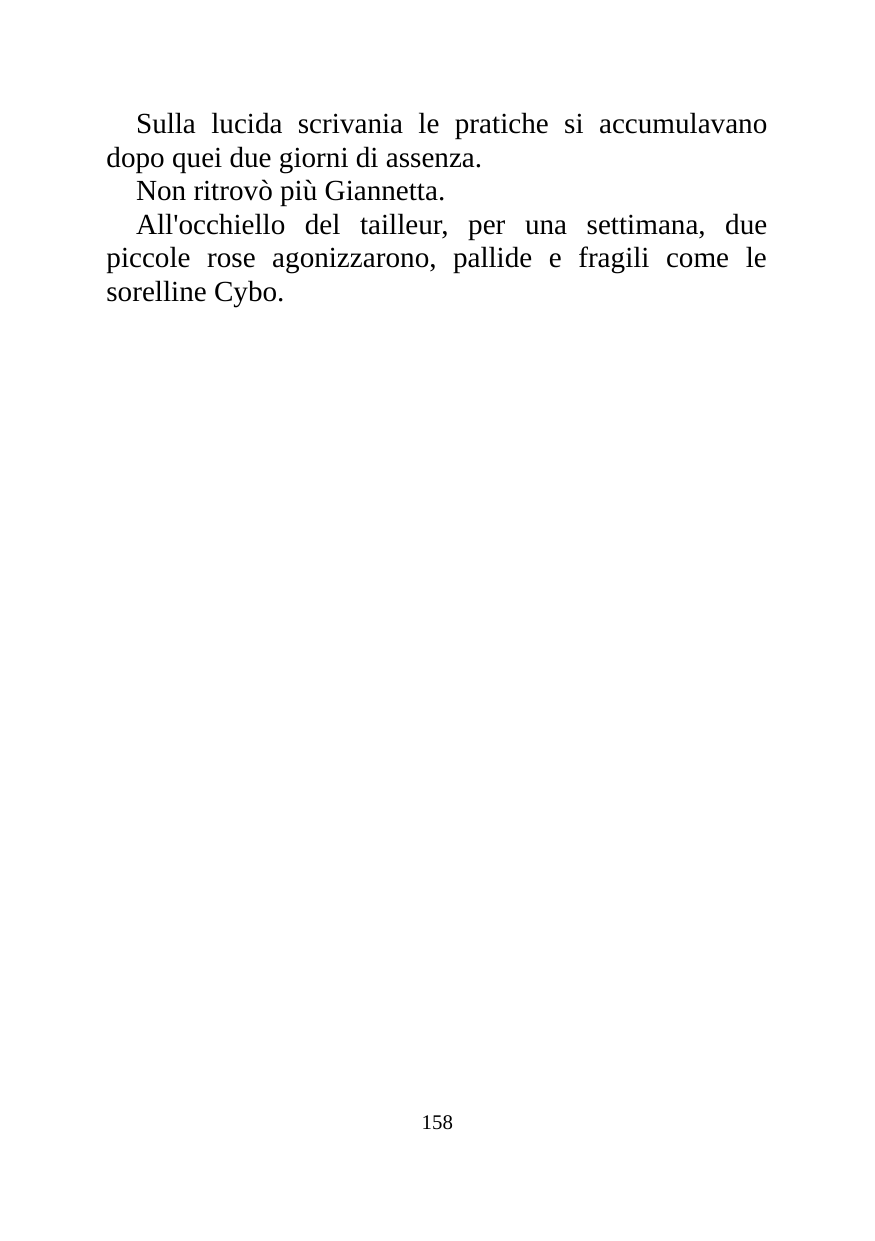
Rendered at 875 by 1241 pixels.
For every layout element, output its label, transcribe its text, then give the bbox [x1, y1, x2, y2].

text Non ritrovò più Giannetta. [106, 173, 768, 207]
text Sulla lucida scrivania le pratiche si accumulavano dopo quei due giorni di assenza. [106, 106, 768, 173]
text All'occhiello del tailleur, per una settimana, due piccole rose agonizzarono, pallide e fragili come le sorelline Cybo. [106, 207, 768, 307]
